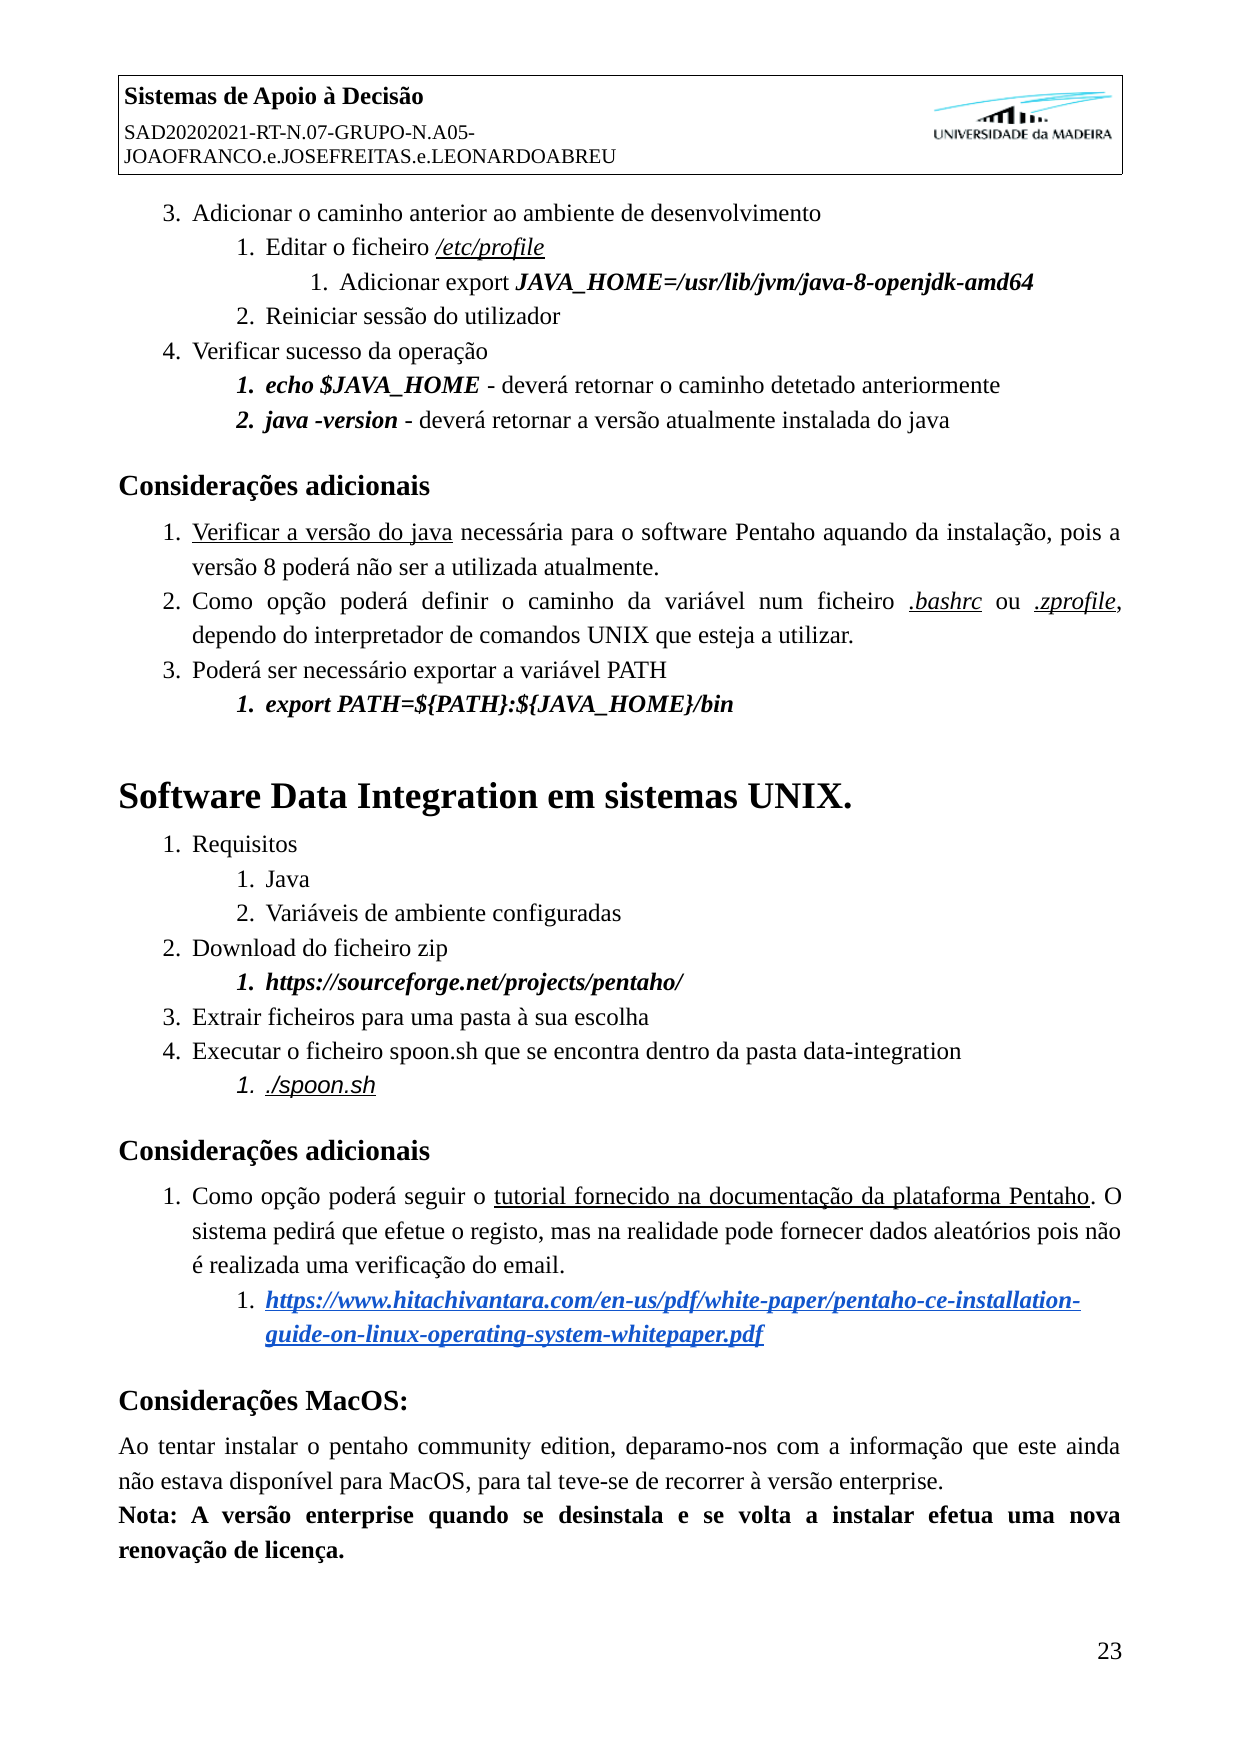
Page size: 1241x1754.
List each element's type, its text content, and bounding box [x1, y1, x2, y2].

list Requisitos [162, 829, 1122, 858]
list Verificar sucesso da operação [162, 336, 1122, 365]
list echo $JAVA_HOME - deverá retornar o caminho detetado anteriormente [236, 370, 1122, 399]
list Reiniciar sessão do utilizador [236, 301, 1122, 330]
list Download do ficheiro zip [162, 933, 1122, 961]
subtitle Considerações adicionais [118, 1133, 1122, 1166]
list ./spoon.sh [236, 1071, 1122, 1098]
text Ao tentar instalar o pentaho community edition, deparamo-nos com a informação que este ainda não estava disponível para MacOS, para tal teve-se de recorrer à versão enterprise. [118, 1431, 1122, 1495]
list export PATH=${PATH}:${JAVA_HOME}/bin [236, 689, 1122, 718]
list Extrair ficheiros para uma pasta à sua escolha [162, 1002, 1122, 1030]
subtitle Considerações MacOS: [118, 1383, 1122, 1416]
subtitle Software Data Integration em sistemas UNIX. [118, 773, 1122, 817]
subtitle Considerações adicionais [118, 468, 1122, 502]
list Como opção poderá definir o caminho da variável num ficheiro .bashrc ou .zprofile, dependo do interpretador de comandos UNIX que esteja a utilizar. [162, 586, 1122, 649]
picture [919, 80, 1120, 146]
list https://www.hitachivantara.com/en-us/pdf/white-paper/pentaho-ce-installation-guide-on-linux-operating-system-whitepaper.pdf [236, 1285, 1122, 1348]
list Editar o ficheiro /etc/profile [236, 232, 1122, 261]
text Nota: A versão enterprise quando se desinstala e se volta a instalar efetua uma nova renovação de licença. [118, 1500, 1122, 1564]
list Java [236, 864, 1122, 892]
list Adicionar o caminho anterior ao ambiente de desenvolvimento [162, 198, 1122, 227]
list Executar o ficheiro spoon.sh que se encontra dentro da pasta data-integration [162, 1036, 1122, 1065]
list Adicionar export JAVA_HOME=/usr/lib/jvm/java-8-openjdk-amd64 [309, 267, 1122, 296]
list https://sourceforge.net/projects/pentaho/ [236, 967, 1122, 996]
list Verificar a versão do java necessária para o software Pentaho aquando da instalação, pois a versão 8 poderá não ser a utilizada atualmente. [162, 517, 1122, 580]
list Poderá ser necessário exportar a variável PATH [162, 655, 1122, 684]
list java -version - deverá retornar a versão atualmente instalada do java [236, 405, 1122, 434]
list Variáveis de ambiente configuradas [236, 898, 1122, 927]
list Como opção poderá seguir o tutorial fornecido na documentação da plataforma Pentaho. O sistema pedirá que efetue o registo, mas na realidade pode fornecer dados aleatórios pois não é realizada uma verificação do email. [162, 1181, 1122, 1279]
